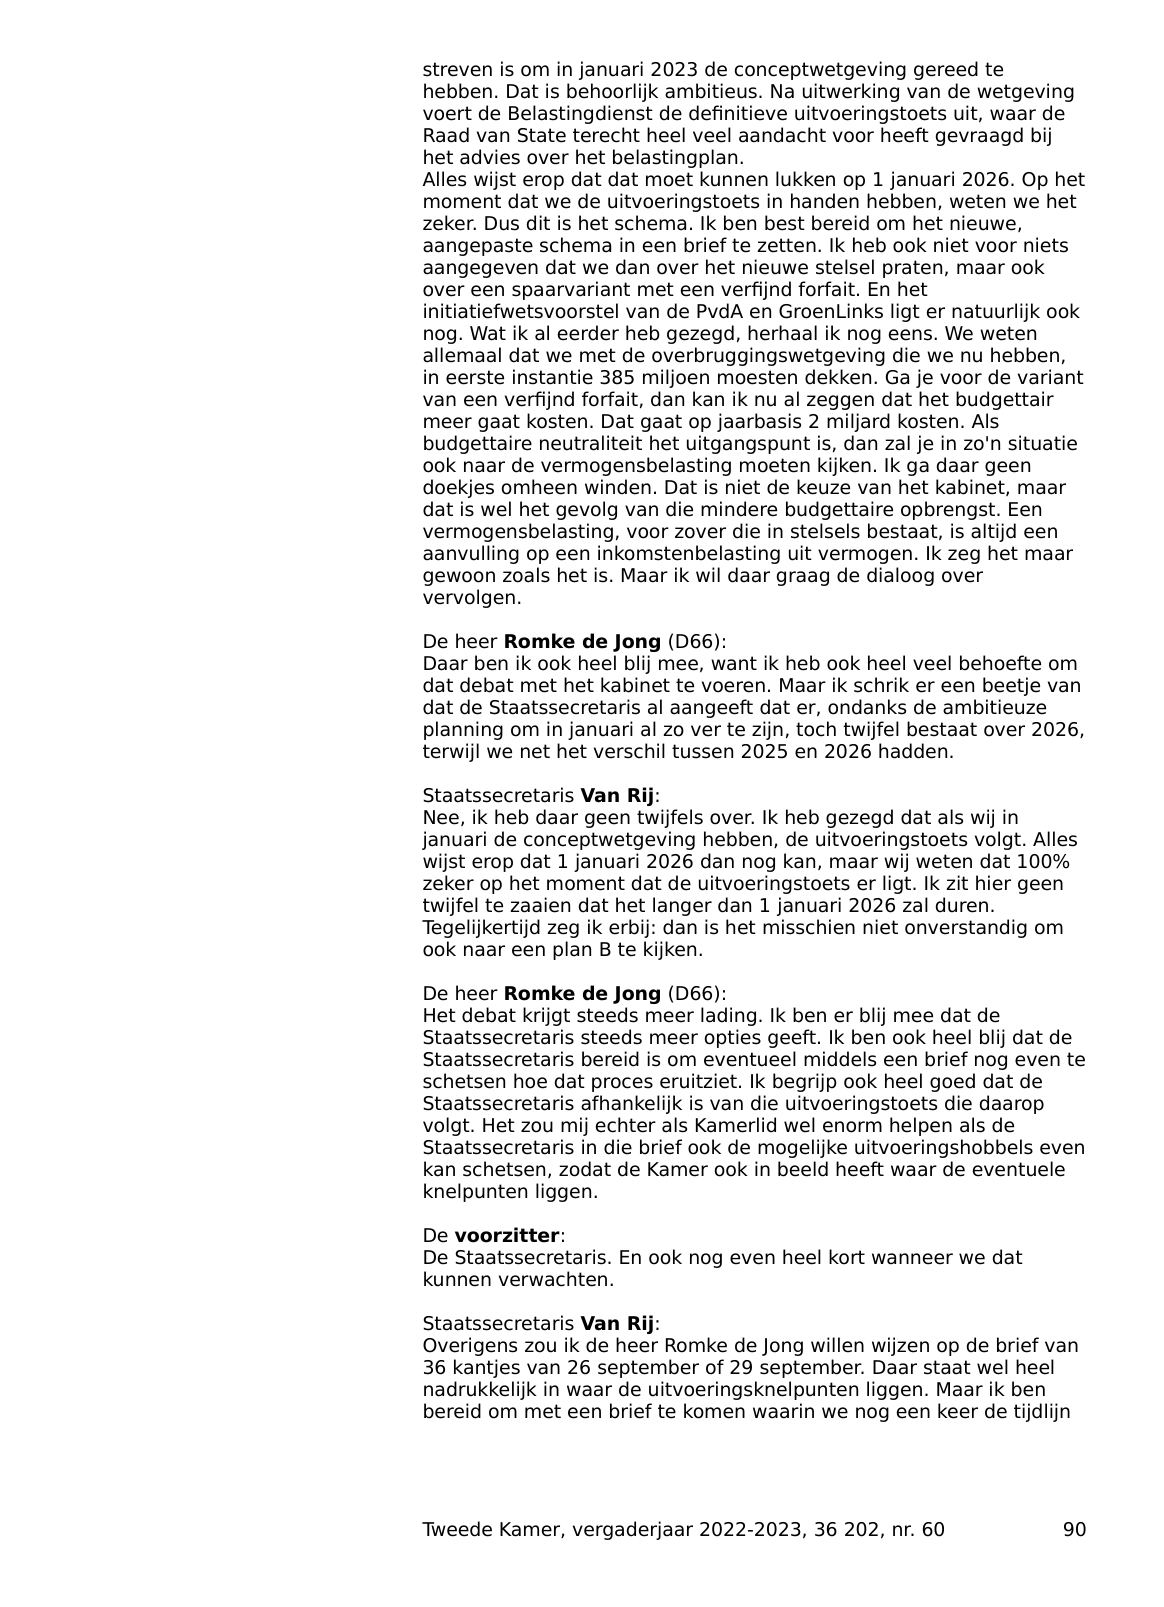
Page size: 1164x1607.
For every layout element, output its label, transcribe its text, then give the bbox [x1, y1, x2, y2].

text De heer Romke de Jong (D66): [422, 983, 1087, 1005]
text De voorzitter: [422, 1225, 1087, 1247]
text Nee, ik heb daar geen twijfels over. Ik heb gezegd dat als wij in januari de conceptwetgeving hebben, de uitvoeringstoets volgt. Alles wijst erop dat 1 januari 2026 dan nog kan, maar wij weten dat 100% zeker op het moment dat de uitvoeringstoets er ligt. Ik zit hier geen twijfel te zaaien dat het langer dan 1 januari 2026 zal duren. Tegelijkertijd zeg ik erbij: dan is het misschien niet onverstandig om ook naar een plan B te kijken. [422, 807, 1087, 961]
text Daar ben ik ook heel blij mee, want ik heb ook heel veel behoefte om dat debat met het kabinet te voeren. Maar ik schrik er een beetje van dat de Staatssecretaris al aangeeft dat er, ondanks de ambitieuze planning om in januari al zo ver te zijn, toch twijfel bestaat over 2026, terwijl we net het verschil tussen 2025 en 2026 hadden. [422, 653, 1087, 763]
text Alles wijst erop dat dat moet kunnen lukken op 1 januari 2026. Op het moment dat we de uitvoeringstoets in handen hebben, weten we het zeker. Dus dit is het schema. Ik ben best bereid om het nieuwe, aangepaste schema in een brief te zetten. Ik heb ook niet voor niets aangegeven dat we dan over het nieuwe stelsel praten, maar ook over een spaarvariant met een verfijnd forfait. En het initiatiefwetsvoorstel van de PvdA en GroenLinks ligt er natuurlijk ook nog. Wat ik al eerder heb gezegd, herhaal ik nog eens. We weten allemaal dat we met de overbruggingswetgeving die we nu hebben, in eerste instantie 385 miljoen moesten dekken. Ga je voor de variant van een verfijnd forfait, dan kan ik nu al zeggen dat het budgettair meer gaat kosten. Dat gaat op jaarbasis 2 miljard kosten. Als budgettaire neutraliteit het uitgangspunt is, dan zal je in zo'n situatie ook naar de vermogensbelasting moeten kijken. Ik ga daar geen doekjes omheen winden. Dat is niet de keuze van het kabinet, maar dat is wel het gevolg van die mindere budgettaire opbrengst. Een vermogensbelasting, voor zover die in stelsels bestaat, is altijd een aanvulling op een inkomstenbelasting uit vermogen. Ik zeg het maar gewoon zoals het is. Maar ik wil daar graag de dialoog over vervolgen. [422, 169, 1087, 608]
text Staatssecretaris Van Rij: [422, 1313, 1087, 1335]
text Overigens zou ik de heer Romke de Jong willen wijzen op de brief van 36 kantjes van 26 september of 29 september. Daar staat wel heel nadrukkelijk in waar de uitvoeringsknelpunten liggen. Maar ik ben bereid om met een brief te komen waarin we nog een keer de tijdlijn [422, 1335, 1087, 1423]
text Staatssecretaris Van Rij: [422, 785, 1087, 807]
text Het debat krijgt steeds meer lading. Ik ben er blij mee dat de Staatssecretaris steeds meer opties geeft. Ik ben ook heel blij dat de Staatssecretaris bereid is om eventueel middels een brief nog even te schetsen hoe dat proces eruitziet. Ik begrijp ook heel goed dat de Staatssecretaris afhankelijk is van die uitvoeringstoets die daarop volgt. Het zou mij echter als Kamerlid wel enorm helpen als de Staatssecretaris in die brief ook de mogelijke uitvoeringshobbels even kan schetsen, zodat de Kamer ook in beeld heeft waar de eventuele knelpunten liggen. [422, 1005, 1087, 1203]
text De heer Romke de Jong (D66): [422, 631, 1087, 653]
text De Staatssecretaris. En ook nog even heel kort wanneer we dat kunnen verwachten. [422, 1247, 1087, 1291]
text streven is om in januari 2023 de conceptwetgeving gereed te hebben. Dat is behoorlijk ambitieus. Na uitwerking van de wetgeving voert de Belastingdienst de definitieve uitvoeringstoets uit, waar de Raad van State terecht heel veel aandacht voor heeft gevraagd bij het advies over het belastingplan. [422, 59, 1087, 169]
